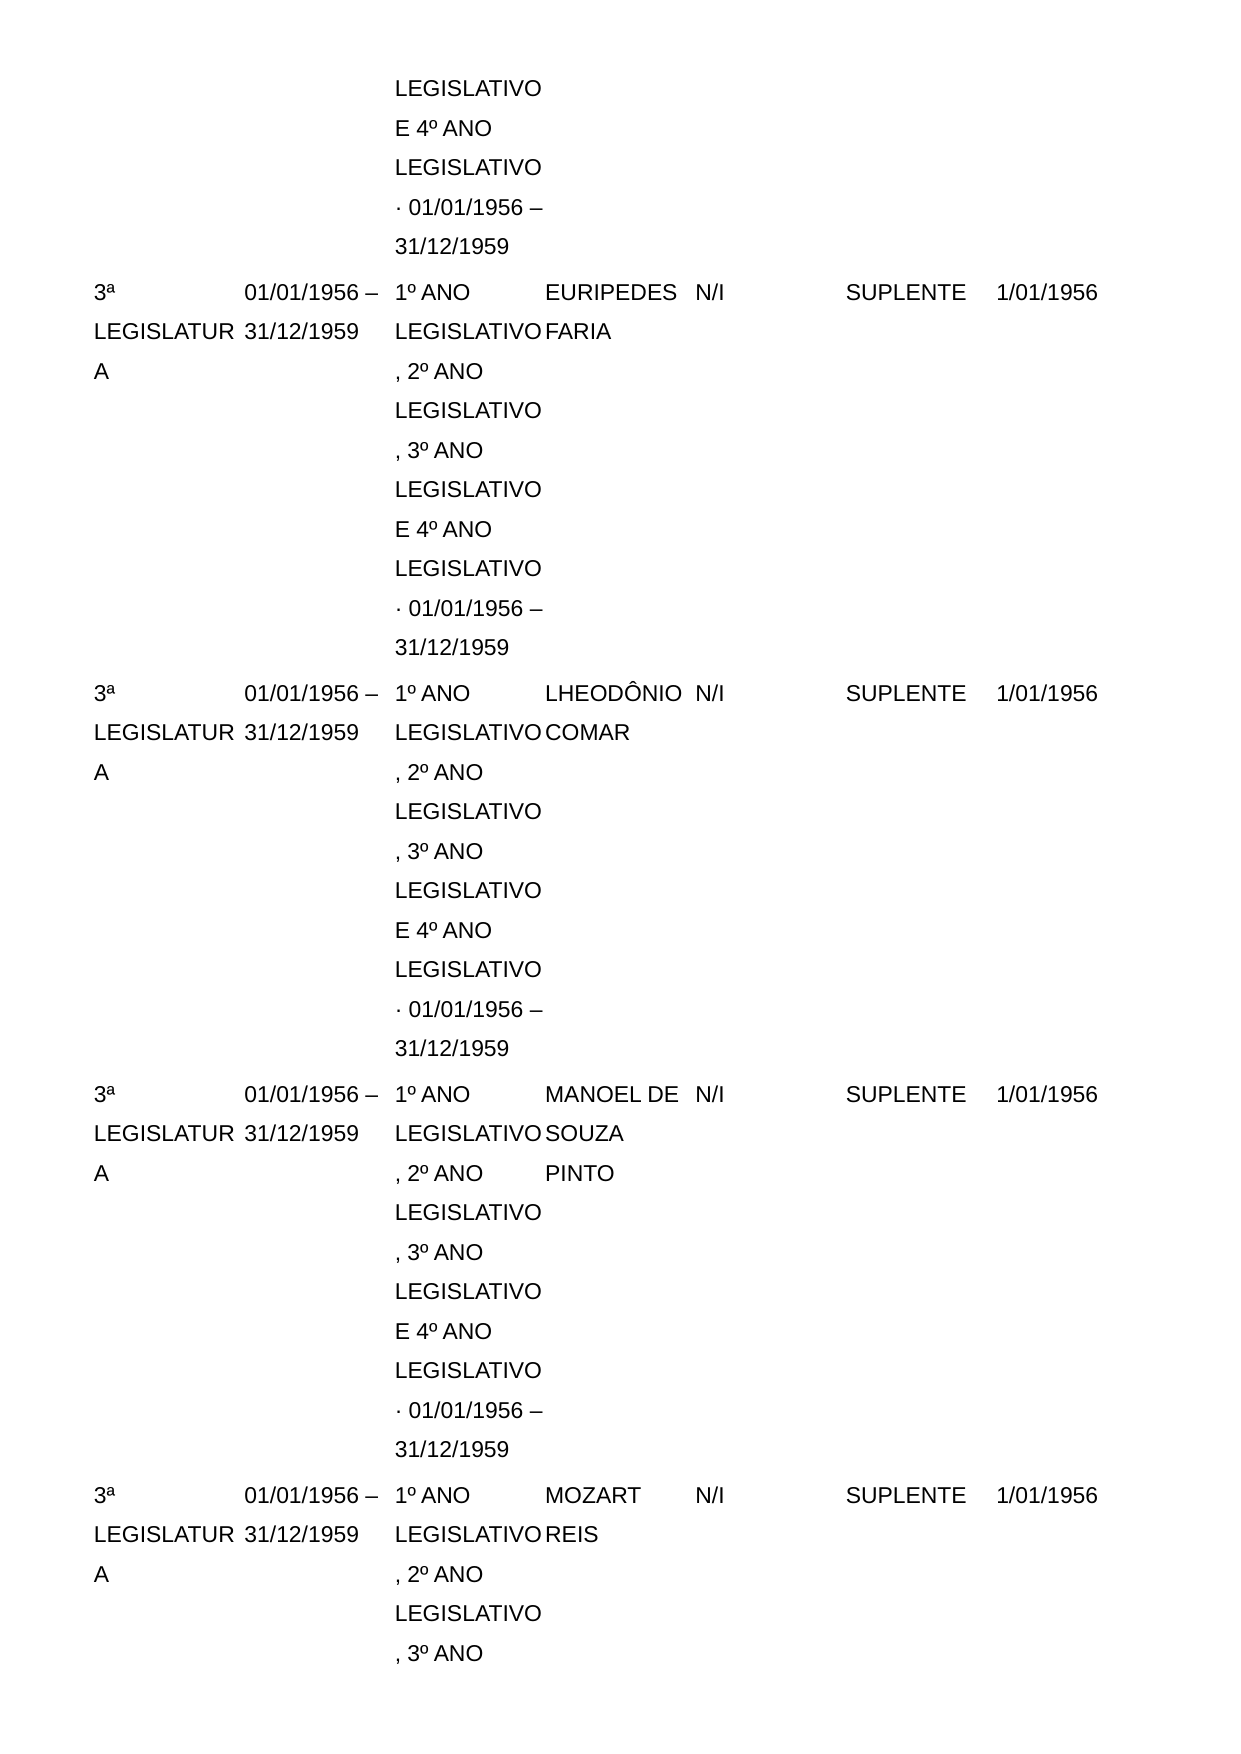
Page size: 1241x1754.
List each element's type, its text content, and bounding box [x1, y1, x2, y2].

table_cell 1/01/1956 [996, 1482, 1146, 1666]
table_cell [244, 75, 394, 279]
table_cell [695, 75, 846, 279]
table_cell 01/01/1956 – 31/12/1959 [244, 279, 394, 680]
table_cell N/I [695, 1081, 846, 1482]
table_cell 01/01/1956 – 31/12/1959 [244, 680, 394, 1081]
table_cell N/I [695, 1482, 846, 1666]
table_cell N/I [695, 279, 846, 680]
table_cell [996, 75, 1146, 279]
table_cell N/I [695, 680, 846, 1081]
table_cell 3ª LEGISLATURA [94, 1081, 244, 1482]
table_cell 1/01/1956 [996, 680, 1146, 1081]
table_cell [846, 75, 996, 279]
table_cell LEGISLATIVO E 4º ANO LEGISLATIVO · 01/01/1956 – 31/12/1959 [395, 75, 545, 279]
table_cell 1º ANO LEGISLATIVO, 2º ANO LEGISLATIVO, 3º ANO LEGISLATIVO E 4º ANO LEGISLATIVO · 01/01/1956 – 31/12/1959 [395, 1081, 545, 1482]
table_cell 01/01/1956 – 31/12/1959 [244, 1482, 394, 1666]
table_cell SUPLENTE [846, 279, 996, 680]
table_cell 3ª LEGISLATURA [94, 279, 244, 680]
table_cell 1/01/1956 [996, 279, 1146, 680]
table_cell 3ª LEGISLATURA [94, 680, 244, 1081]
table_cell 1/01/1956 [996, 1081, 1146, 1482]
table_cell 1º ANO LEGISLATIVO, 2º ANO LEGISLATIVO, 3º ANO LEGISLATIVO E 4º ANO LEGISLATIVO · 01/01/1956 – 31/12/1959 [395, 279, 545, 680]
table_cell [94, 75, 244, 279]
table_cell MANOEL DE SOUZA PINTO [545, 1081, 695, 1482]
table_cell 01/01/1956 – 31/12/1959 [244, 1081, 394, 1482]
table_cell LHEODÔNIO COMAR [545, 680, 695, 1081]
table_cell SUPLENTE [846, 680, 996, 1081]
table_cell [545, 75, 695, 279]
table_cell MOZART REIS [545, 1482, 695, 1666]
table_cell 1º ANO LEGISLATIVO, 2º ANO LEGISLATIVO, 3º ANO LEGISLATIVO E 4º ANO LEGISLATIVO · 01/01/1956 – 31/12/1959 [395, 680, 545, 1081]
table_cell 3ª LEGISLATURA [94, 1482, 244, 1666]
table_cell SUPLENTE [846, 1482, 996, 1666]
table_cell EURIPEDES FARIA [545, 279, 695, 680]
table_cell SUPLENTE [846, 1081, 996, 1482]
table_cell 1º ANO LEGISLATIVO, 2º ANO LEGISLATIVO, 3º ANO [395, 1482, 545, 1666]
